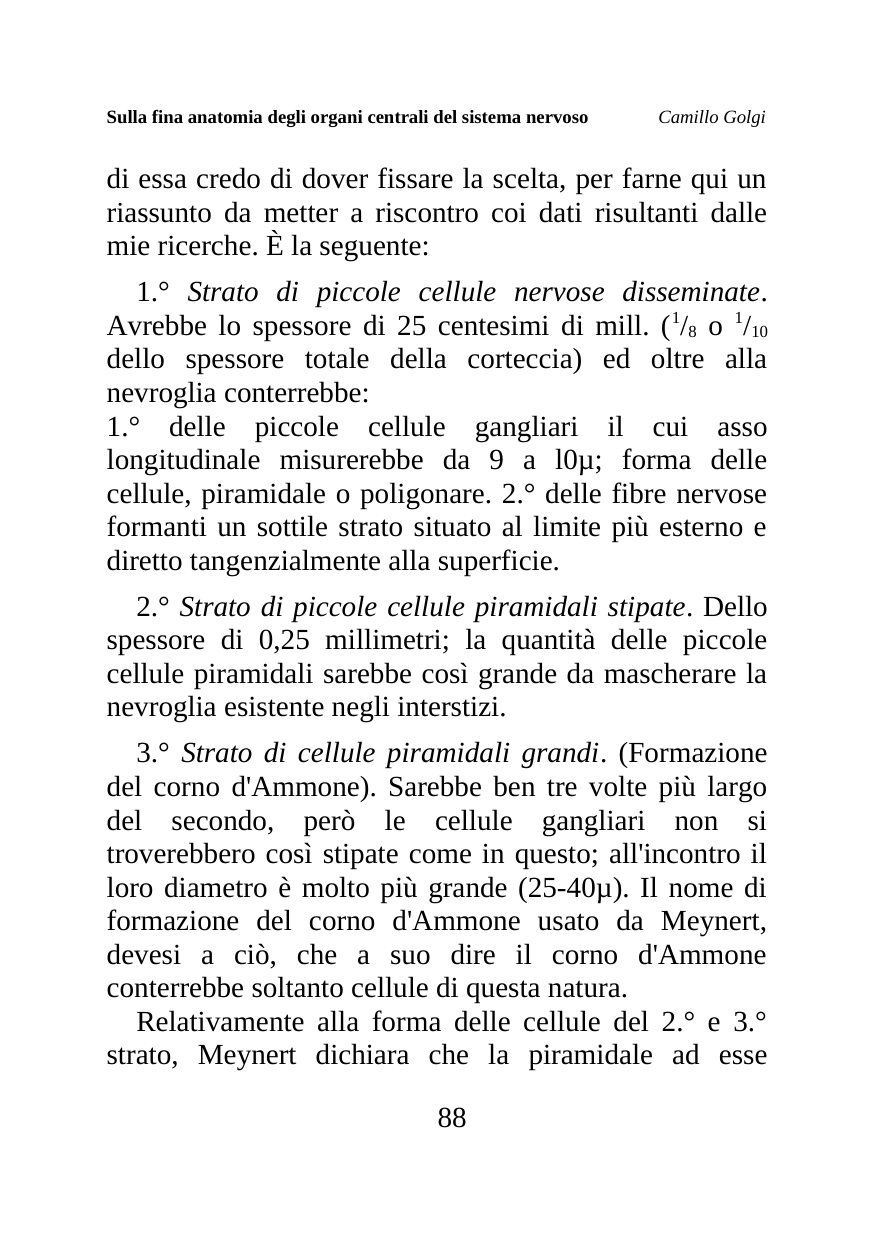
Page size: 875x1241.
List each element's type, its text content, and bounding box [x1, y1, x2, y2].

text Relativamente alla forma delle cellule del 2.° e 3.° strato, Meynert dichiara che la piramidale ad esse [106, 1004, 768, 1071]
text 2.° Strato di piccole cellule piramidali stipate. Dello spessore di 0,25 millimetri; la quantità delle piccole cellule piramidali sarebbe così grande da mascherare la nevroglia esistente negli interstizi. [106, 589, 768, 723]
text 3.° Strato di cellule piramidali grandi. (Formazione del corno d'Ammone). Sarebbe ben tre volte più largo del secondo, però le cellule gangliari non si troverebbero così stipate come in questo; all'incontro il loro diametro è molto più grande (25-40µ). Il nome di formazione del corno d'Ammone usato da Meynert, devesi a ciò, che a suo dire il corno d'Ammone conterrebbe soltanto cellule di questa natura. [106, 736, 768, 1004]
text 1.° Strato di piccole cellule nervose disseminate. Avrebbe lo spessore di 25 centesimi di mill. (1/8 o 1/10 dello spessore totale della corteccia) ed oltre alla nevroglia conterrebbe: [106, 274, 768, 409]
text di essa credo di dover fissare la scelta, per farne qui un riassunto da metter a riscontro coi dati risultanti dalle mie ricerche. È la seguente: [106, 161, 768, 262]
text 1.° delle piccole cellule gangliari il cui asso longitudinale misurerebbe da 9 a l0µ; forma delle cellule, piramidale o poligonare. 2.° delle fibre nervose formanti un sottile strato situato al limite più esterno e diretto tangenzialmente alla superficie. [106, 409, 768, 576]
